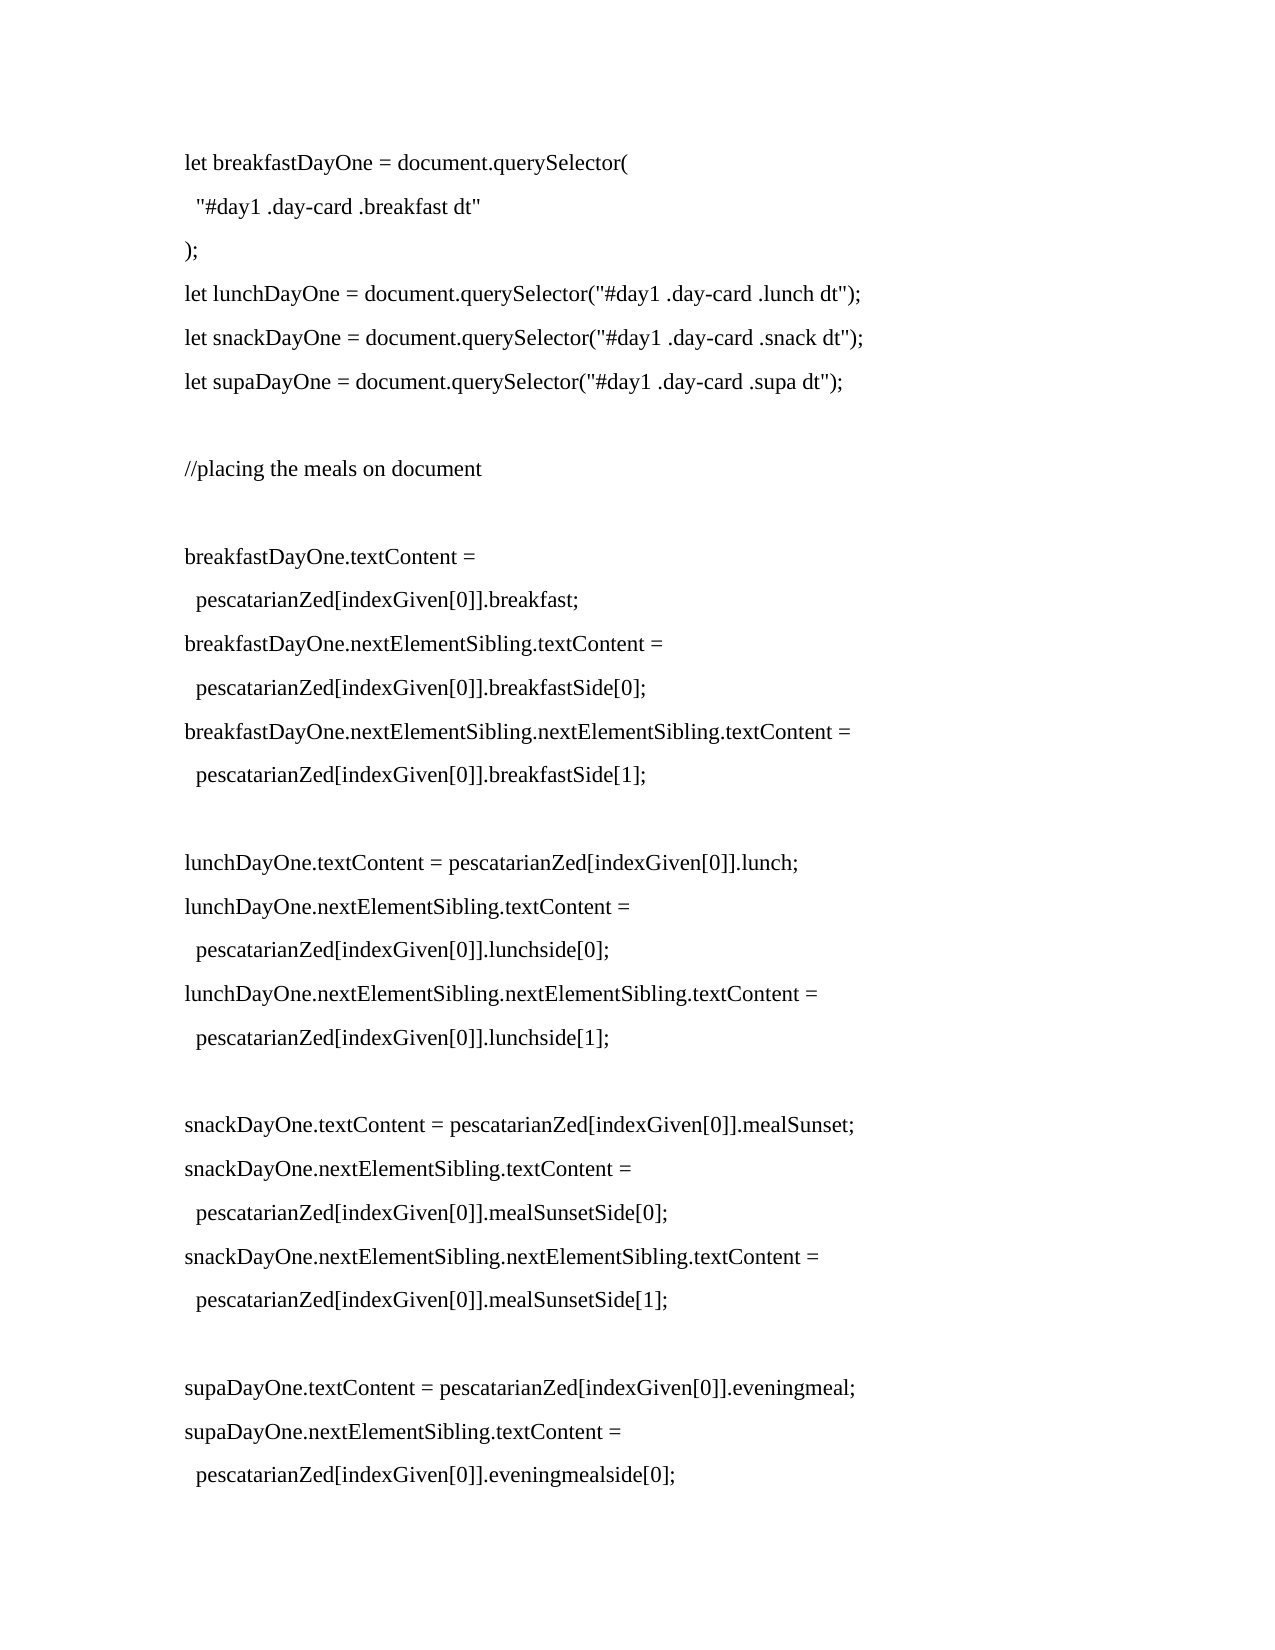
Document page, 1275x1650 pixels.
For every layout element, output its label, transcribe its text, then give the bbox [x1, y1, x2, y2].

text "#day1 .day-card .breakfast dt" [150, 194, 1125, 219]
text lunchDayOne.textContent = pescatarianZed[indexGiven[0]].lunch; [150, 850, 1125, 875]
text breakfastDayOne.nextElementSibling.textContent = [150, 631, 1125, 657]
text lunchDayOne.nextElementSibling.textContent = [150, 894, 1125, 919]
text //placing the meals on document [150, 456, 1125, 482]
text pescatarianZed[indexGiven[0]].breakfast; [150, 587, 1125, 613]
text let snackDayOne = document.querySelector("#day1 .day-card .snack dt"); [150, 325, 1125, 350]
text pescatarianZed[indexGiven[0]].eveningmealside[0]; [150, 1462, 1125, 1488]
text pescatarianZed[indexGiven[0]].mealSunsetSide[1]; [150, 1287, 1125, 1313]
text supaDayOne.nextElementSibling.textContent = [150, 1419, 1125, 1444]
text ); [150, 237, 1125, 263]
text snackDayOne.nextElementSibling.nextElementSibling.textContent = [150, 1244, 1125, 1269]
text supaDayOne.textContent = pescatarianZed[indexGiven[0]].eveningmeal; [150, 1375, 1125, 1400]
text let supaDayOne = document.querySelector("#day1 .day-card .supa dt"); [150, 369, 1125, 394]
text let breakfastDayOne = document.querySelector( [150, 150, 1125, 175]
text snackDayOne.nextElementSibling.textContent = [150, 1156, 1125, 1182]
text let lunchDayOne = document.querySelector("#day1 .day-card .lunch dt"); [150, 281, 1125, 307]
text pescatarianZed[indexGiven[0]].breakfastSide[0]; [150, 675, 1125, 700]
text pescatarianZed[indexGiven[0]].mealSunsetSide[0]; [150, 1200, 1125, 1225]
text pescatarianZed[indexGiven[0]].lunchside[0]; [150, 937, 1125, 963]
text breakfastDayOne.nextElementSibling.nextElementSibling.textContent = [150, 719, 1125, 744]
text pescatarianZed[indexGiven[0]].breakfastSide[1]; [150, 762, 1125, 788]
text breakfastDayOne.textContent = [150, 544, 1125, 569]
text lunchDayOne.nextElementSibling.nextElementSibling.textContent = [150, 981, 1125, 1007]
text pescatarianZed[indexGiven[0]].lunchside[1]; [150, 1025, 1125, 1050]
text snackDayOne.textContent = pescatarianZed[indexGiven[0]].mealSunset; [150, 1112, 1125, 1138]
